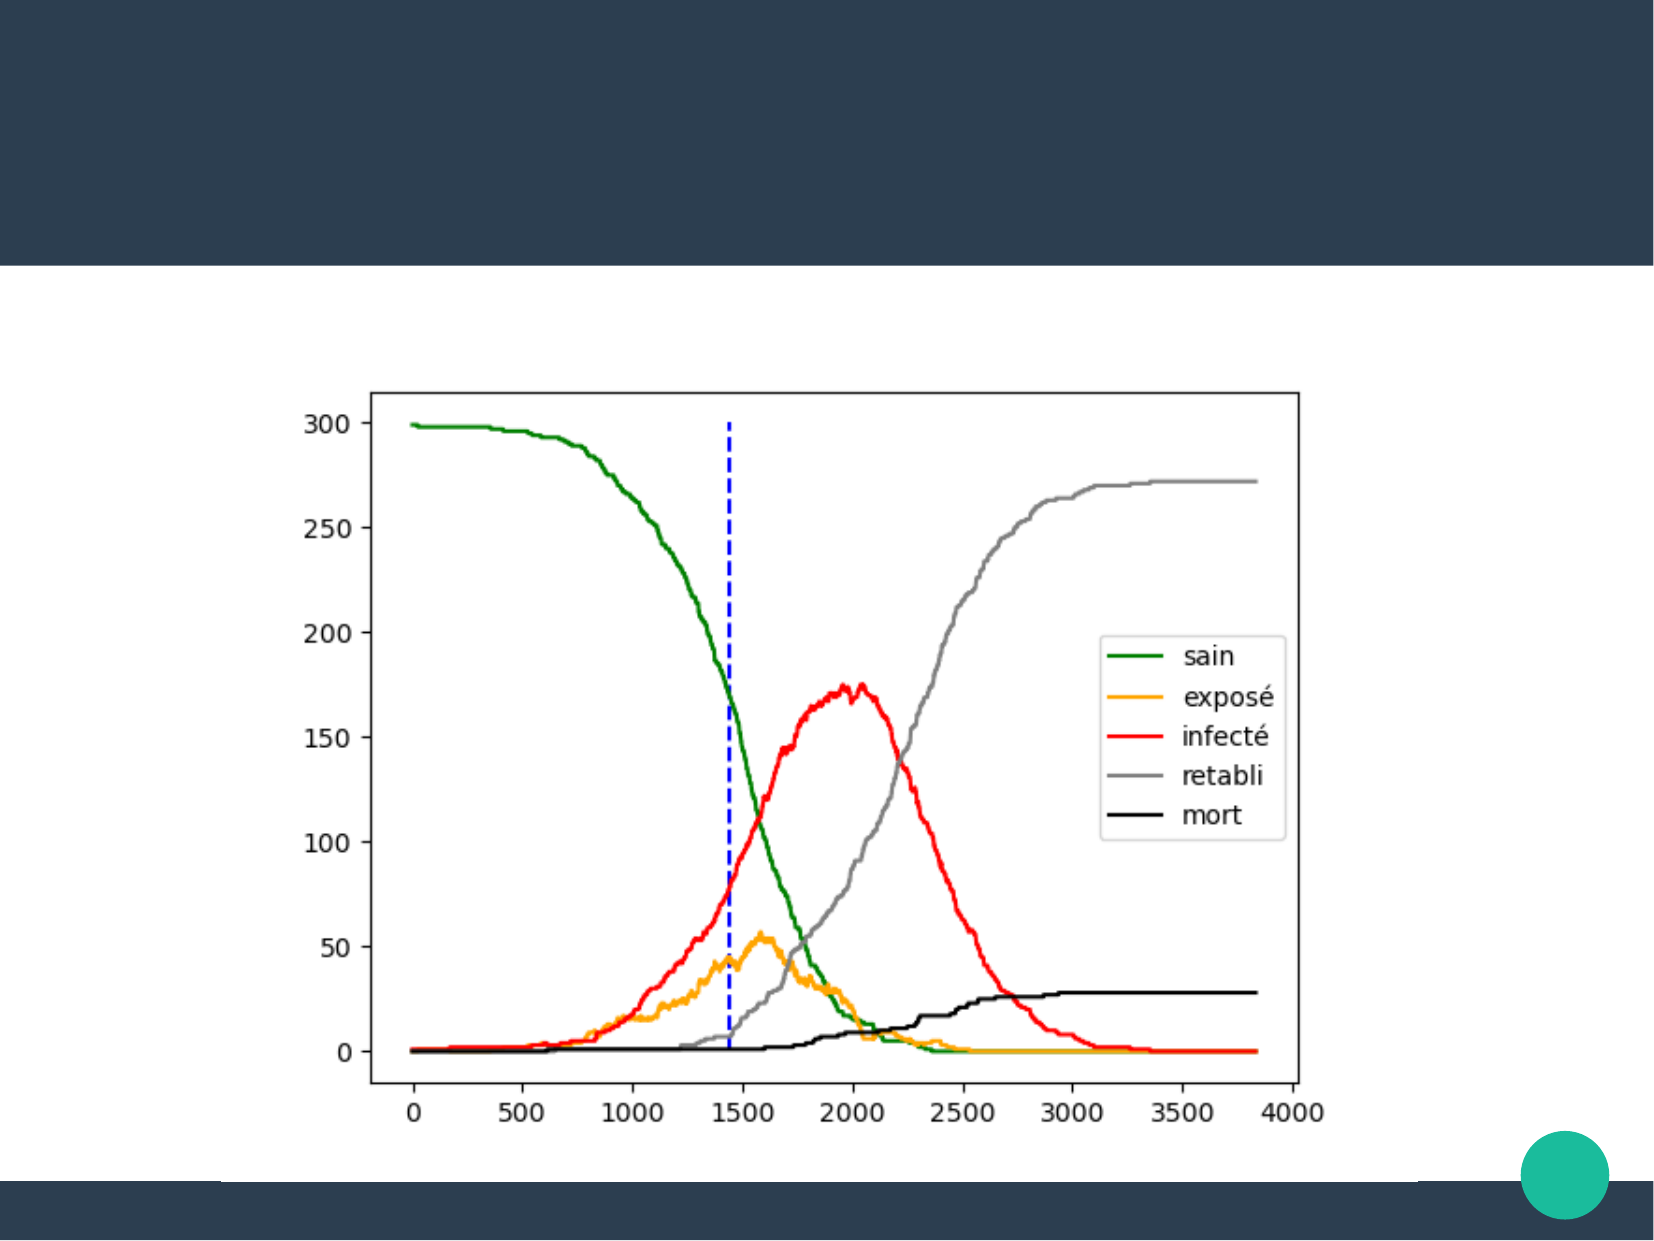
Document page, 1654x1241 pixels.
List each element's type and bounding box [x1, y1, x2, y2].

picture [221, 284, 1418, 1182]
